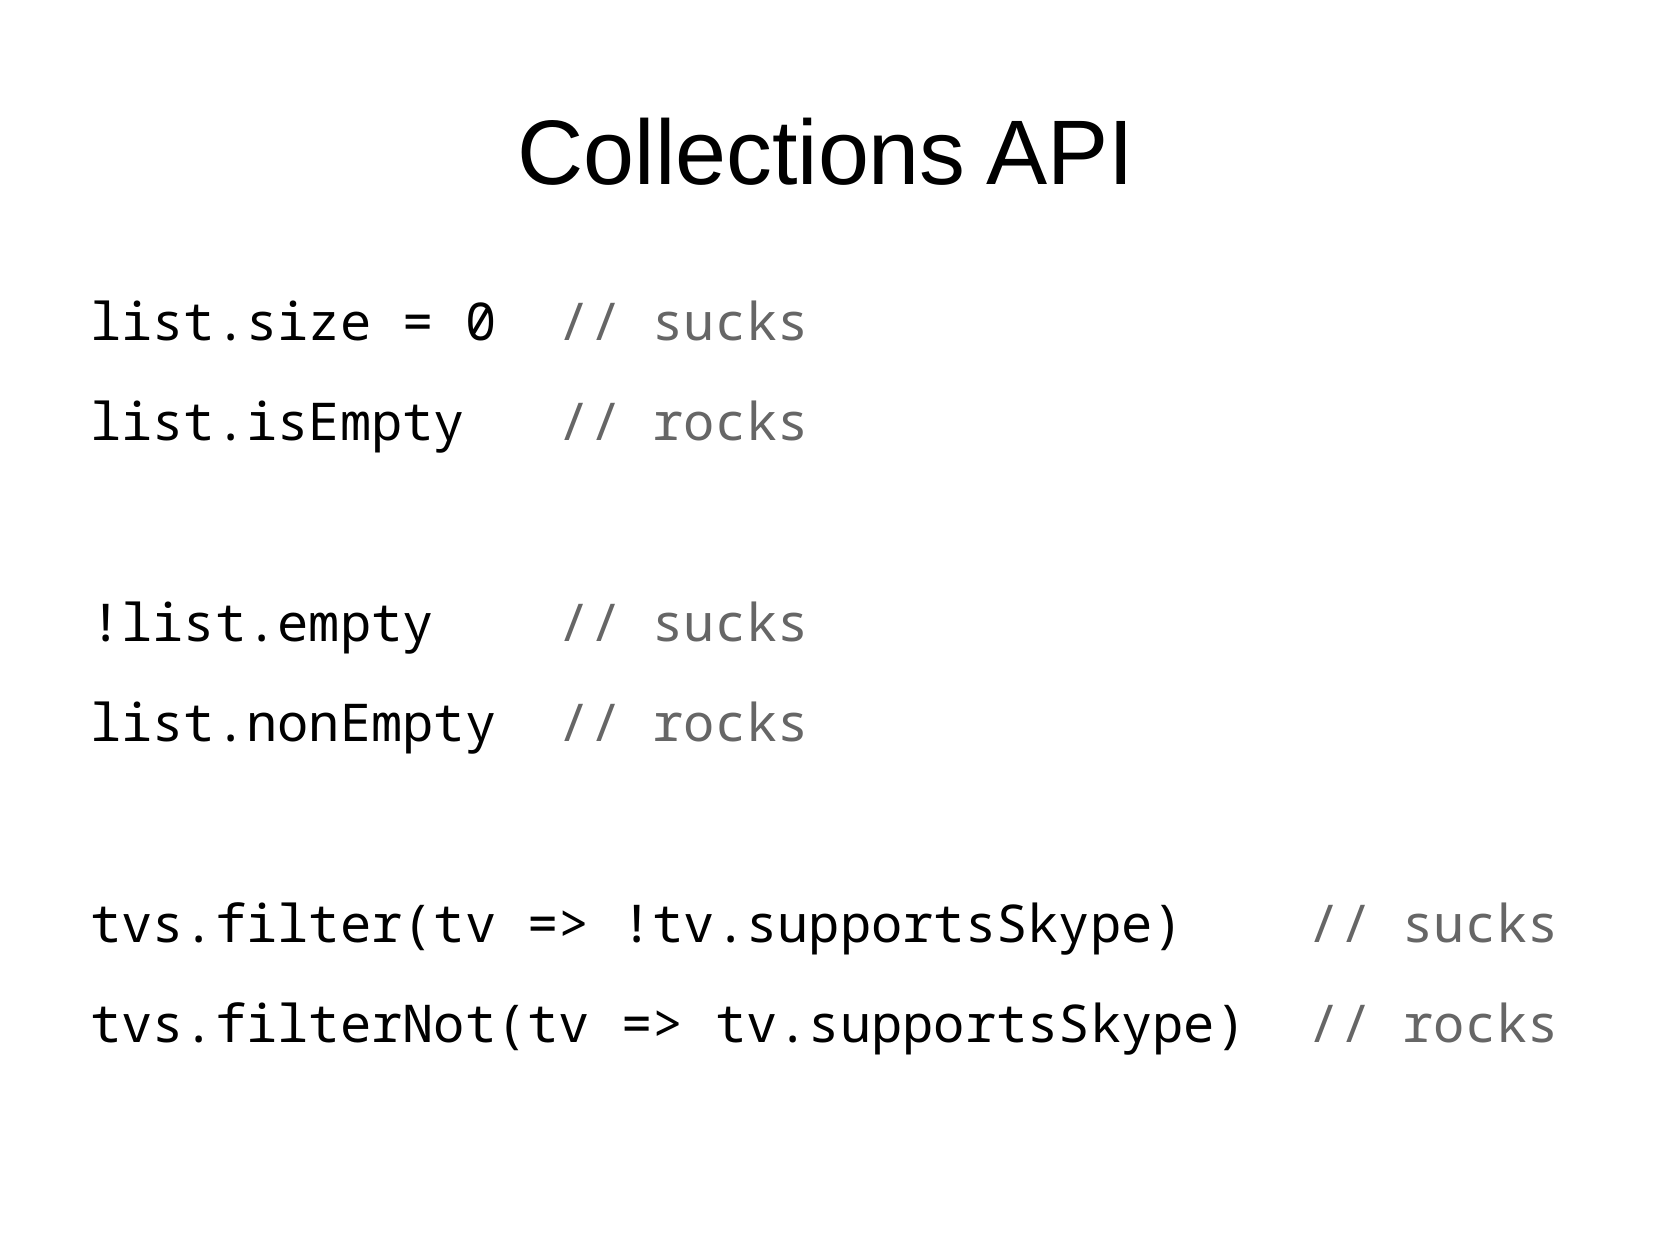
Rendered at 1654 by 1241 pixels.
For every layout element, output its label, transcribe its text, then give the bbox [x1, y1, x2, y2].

list list.size = 0 // sucks list.isEmpty // rocks !list.empty // sucks list.nonEmpty // rocks tvs.filter(tv => !tv.supportsSkype) // sucks tvs.filterNot(tv => tv.supportsSkype) // rocks [90, 285, 1613, 1150]
title Collections API [82, 49, 1571, 257]
